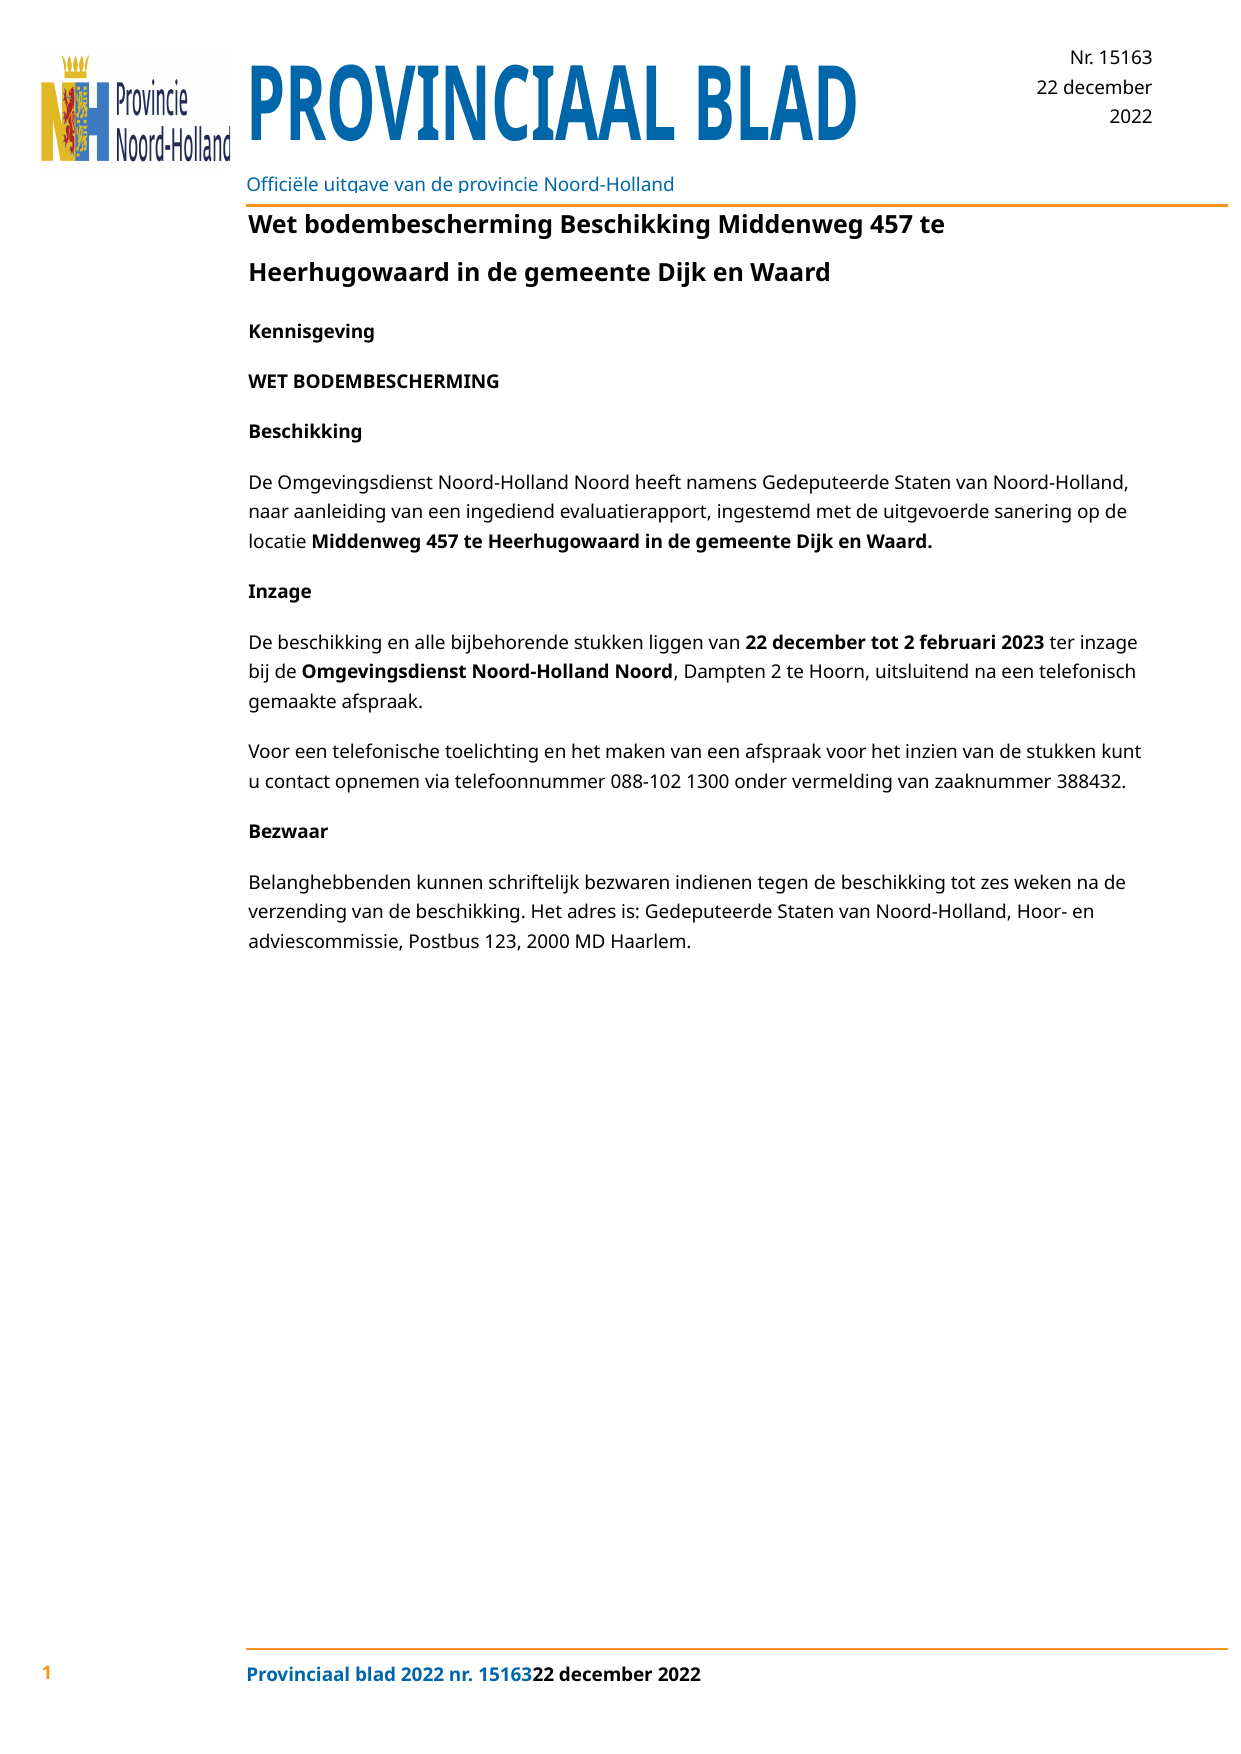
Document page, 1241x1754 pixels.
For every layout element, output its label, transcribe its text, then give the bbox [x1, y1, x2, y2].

text Bezwaar [248, 819, 1152, 844]
text Beschikking [248, 419, 1152, 444]
text Wet bodembescherming Beschikking Middenweg 457 te Heerhugowaard in de gemeente Dijk en Waard [248, 207, 1152, 288]
text WET BODEMBESCHERMING [248, 368, 1152, 394]
text Belanghebbenden kunnen schriftelijk bezwaren indienen tegen de beschikking tot zes weken na de verzending van de beschikking. Het adres is: Gedeputeerde Staten van Noord-Holland, Hoor- en adviescommissie, Postbus 123, 2000 MD Haarlem. [248, 869, 1152, 954]
text De Omgevingsdienst Noord-Holland Noord heeft namens Gedeputeerde Staten van Noord-Holland, naar aanleiding van een ingediend evaluatierapport, ingestemd met de uitgevoerde sanering op de locatie Middenweg 457 te Heerhugowaard in de gemeente Dijk en Waard. [248, 469, 1152, 554]
text Inzage [248, 579, 1152, 604]
text Voor een telefonische toelichting en het maken van een afspraak voor het inzien van de stukken kunt u contact opnemen via telefoonnummer 088-102 1300 onder vermelding van zaaknummer 388432. [248, 739, 1152, 794]
text De beschikking en alle bijbehorende stukken liggen van 22 december tot 2 februari 2023 ter inzage bij de Omgevingsdienst Noord-Holland Noord, Dampten 2 te Hoorn, uitsluitend na een telefonisch gemaakte afspraak. [248, 629, 1152, 714]
picture [41, 47, 231, 172]
text Kennisgeving [248, 318, 1152, 344]
